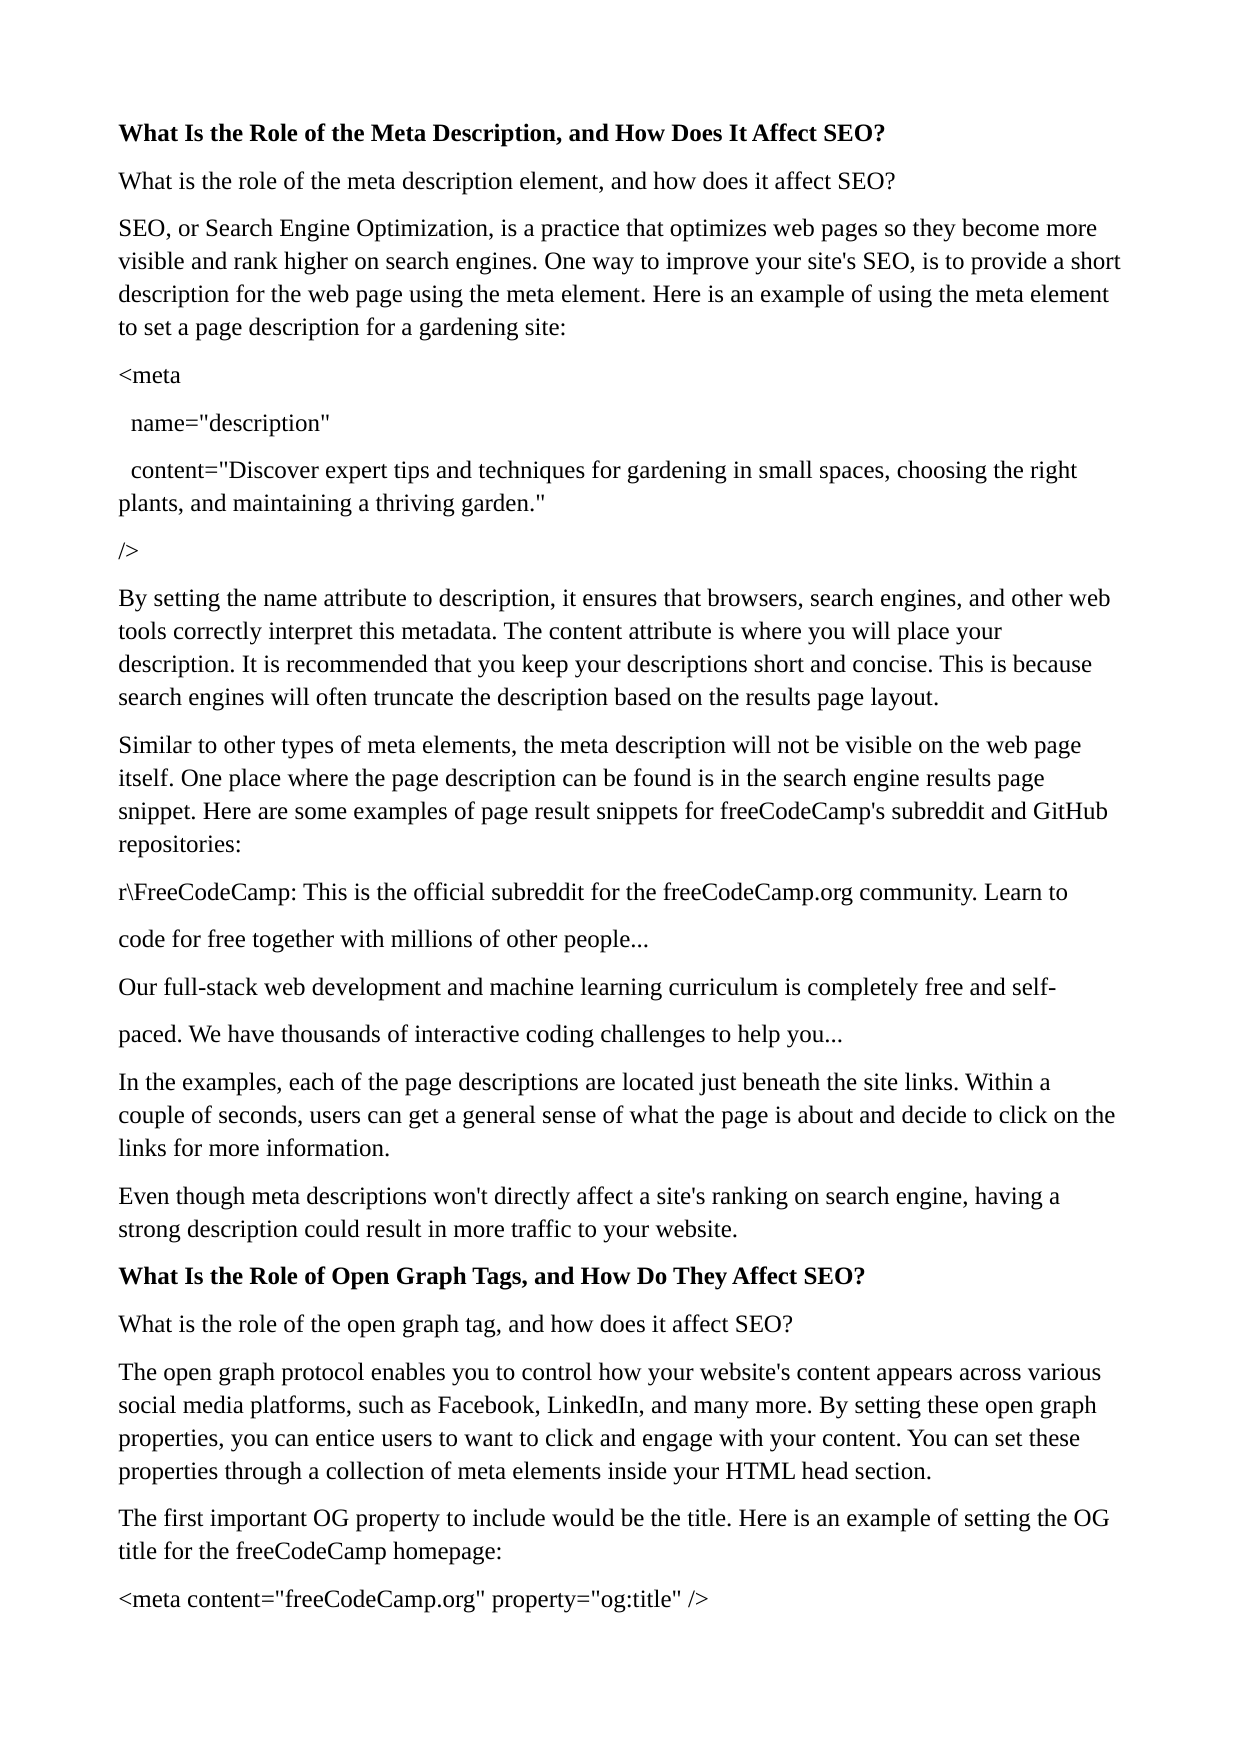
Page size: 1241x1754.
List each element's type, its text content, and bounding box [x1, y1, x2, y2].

text paced. We have thousands of interactive coding challenges to help you... [118, 1019, 1122, 1048]
text <meta content="freeCodeCamp.org" property="og:title" /> [118, 1584, 1122, 1613]
text The first important OG property to include would be the title. Here is an example of setting the OG title for the freeCodeCamp homepage: [118, 1503, 1122, 1565]
text Even though meta descriptions won't directly affect a site's ranking on search engine, having a strong description could result in more traffic to your website. [118, 1181, 1122, 1243]
text By setting the name attribute to description, it ensures that browsers, search engines, and other web tools correctly interpret this metadata. The content attribute is where you will place your description. It is recommended that you keep your descriptions short and concise. This is because search engines will often truncate the description based on the results page layout. [118, 583, 1122, 711]
text Similar to other types of meta elements, the meta description will not be visible on the web page itself. One place where the page description can be found is in the search engine results page snippet. Here are some examples of page result snippets for freeCodeCamp's subreddit and GitHub repositories: [118, 730, 1122, 858]
text What is the role of the open graph tag, and how does it affect SEO? [118, 1309, 1122, 1338]
text content="Discover expert tips and techniques for gardening in small spaces, choosing the right plants, and maintaining a thriving garden." [118, 455, 1122, 517]
text /> [118, 536, 1122, 564]
text What Is the Role of the Meta Description, and How Does It Affect SEO? [118, 118, 1122, 147]
text What is the role of the meta description element, and how does it affect SEO? [118, 166, 1122, 194]
text code for free together with millions of other people... [118, 924, 1122, 953]
text The open graph protocol enables you to control how your website's content appears across various social media platforms, such as Facebook, LinkedIn, and many more. By setting these open graph properties, you can entice users to want to click and engage with your content. You can set these properties through a collection of meta elements inside your HTML head section. [118, 1357, 1122, 1484]
text SEO, or Search Engine Optimization, is a practice that optimizes web pages so they become more visible and rank higher on search engines. One way to improve your site's SEO, is to provide a short description for the web page using the meta element. Here is an example of using the meta element to set a page description for a gardening site: [118, 213, 1122, 341]
text What Is the Role of Open Graph Tags, and How Do They Affect SEO? [118, 1261, 1122, 1290]
text Our full-stack web development and machine learning curriculum is completely free and self- [118, 972, 1122, 1001]
text In the examples, each of the page descriptions are located just beneath the site links. Within a couple of seconds, users can get a general sense of what the page is about and decide to click on the links for more information. [118, 1067, 1122, 1162]
text <meta [118, 360, 1122, 389]
text name="description" [118, 408, 1122, 436]
text r\FreeCodeCamp: This is the official subreddit for the freeCodeCamp.org community. Learn to [118, 877, 1122, 906]
